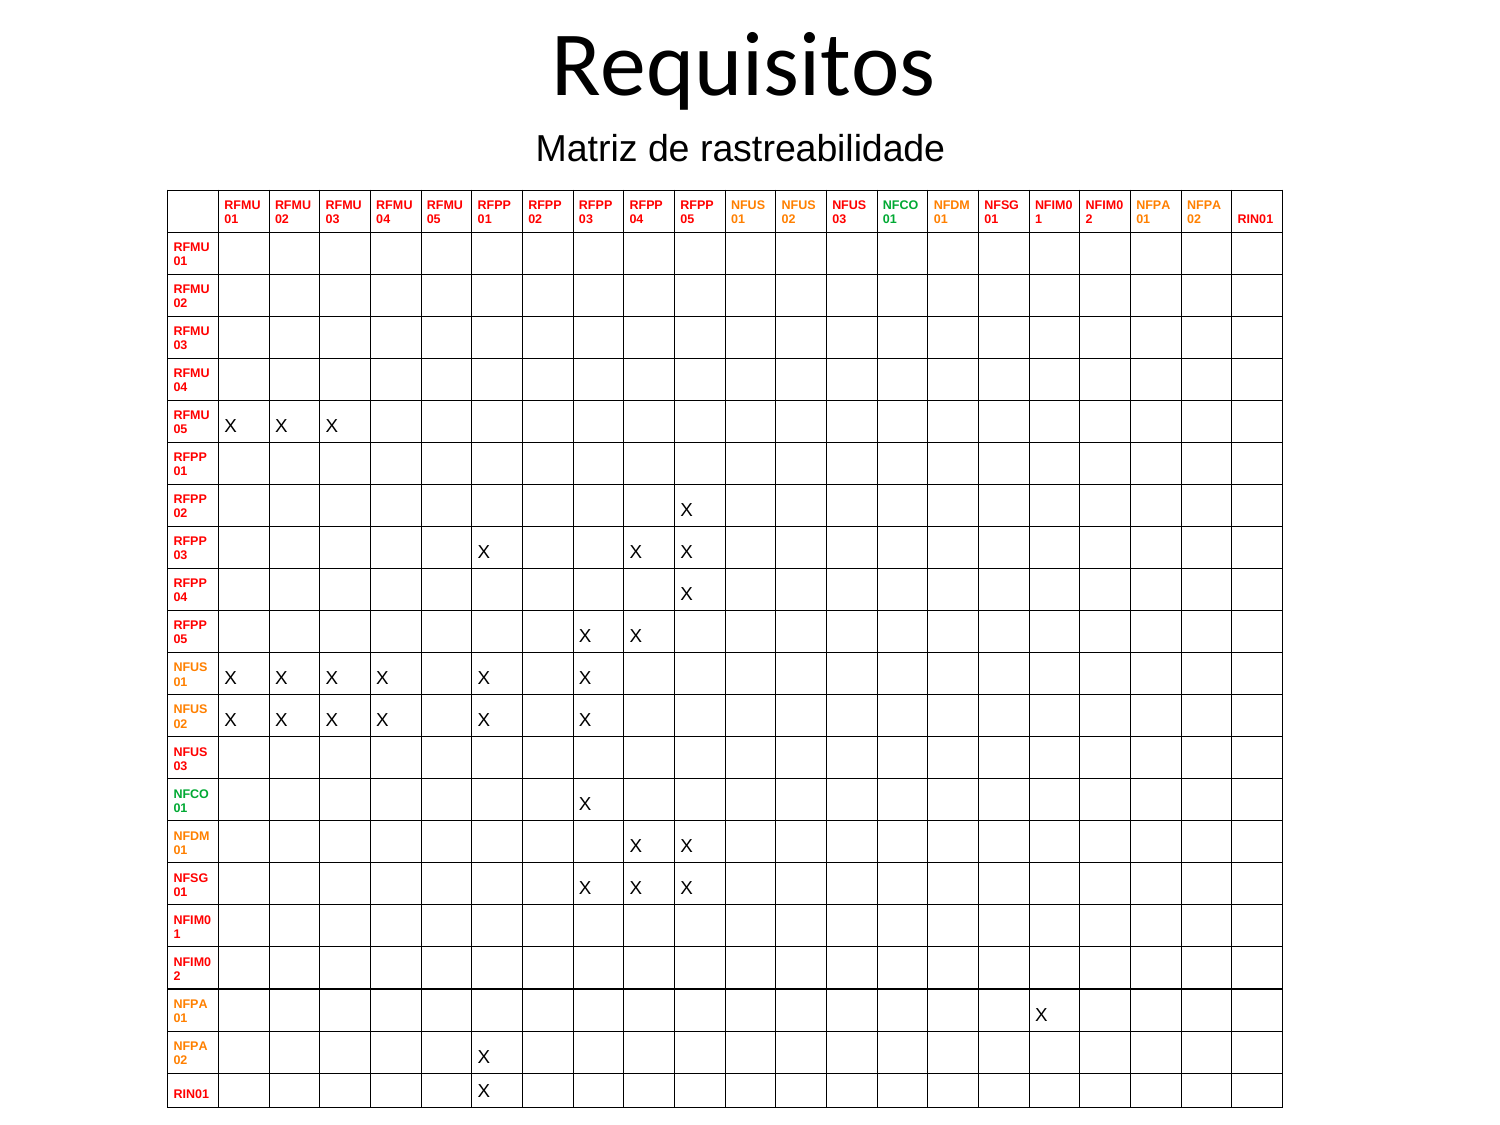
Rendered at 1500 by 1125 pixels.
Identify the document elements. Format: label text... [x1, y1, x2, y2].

table_cell [219, 1074, 269, 1107]
table_cell [320, 737, 370, 778]
table_cell [776, 611, 826, 652]
table_cell [1080, 359, 1130, 400]
table_cell [979, 275, 1029, 316]
table_cell [1080, 275, 1130, 316]
table_cell X [574, 779, 623, 820]
table_cell [878, 905, 927, 946]
table_cell [472, 485, 522, 526]
table_cell X [574, 611, 623, 652]
table_cell [675, 611, 725, 652]
table_cell [624, 905, 674, 946]
table_cell [270, 821, 319, 862]
table_cell [675, 317, 725, 358]
table_cell [371, 443, 421, 484]
table_cell [371, 233, 421, 274]
table_cell [523, 905, 573, 946]
table_cell [1080, 401, 1130, 442]
table_cell [827, 317, 877, 358]
table_cell [726, 275, 775, 316]
table_cell RFPP03 [168, 527, 218, 568]
table_header RFMU01 [219, 191, 269, 232]
table_cell [1131, 990, 1181, 1031]
table_cell [1030, 275, 1079, 316]
table_header RFMU03 [320, 191, 370, 232]
table_cell [1232, 359, 1282, 400]
table_cell [827, 863, 877, 904]
table_cell [1080, 443, 1130, 484]
table_cell NFDM01 [168, 821, 218, 862]
table_cell [270, 1032, 319, 1073]
table_cell [675, 947, 725, 988]
table_cell [979, 947, 1029, 988]
table_cell [1182, 653, 1231, 694]
table_cell [1080, 863, 1130, 904]
table_cell X [574, 695, 623, 736]
table_cell X [574, 653, 623, 694]
table_cell [878, 527, 927, 568]
table_cell [878, 275, 927, 316]
table_cell [270, 359, 319, 400]
table_cell [422, 317, 471, 358]
table_header NFIM02 [1080, 191, 1130, 232]
table_cell [422, 821, 471, 862]
table_cell [928, 233, 978, 274]
table_cell [1182, 737, 1231, 778]
table_cell [219, 275, 269, 316]
table_cell [1131, 359, 1181, 400]
table_cell [371, 905, 421, 946]
table_cell RFPP02 [168, 485, 218, 526]
table_cell [270, 947, 319, 988]
table_cell [422, 695, 471, 736]
table_cell X [472, 527, 522, 568]
table_cell [219, 359, 269, 400]
table_cell [1131, 695, 1181, 736]
table_cell X [472, 1032, 522, 1073]
table_cell [878, 485, 927, 526]
table_cell [219, 947, 269, 988]
table_cell [1232, 821, 1282, 862]
table_cell [523, 737, 573, 778]
table_cell [523, 779, 573, 820]
table_cell [928, 401, 978, 442]
table_cell [422, 737, 471, 778]
table_cell [878, 233, 927, 274]
table_cell [1232, 947, 1282, 988]
table_cell [979, 485, 1029, 526]
table_cell [371, 947, 421, 988]
table_cell [523, 990, 573, 1031]
table_cell [574, 359, 623, 400]
table_header RFPP02 [523, 191, 573, 232]
table_cell [270, 1074, 319, 1107]
table_cell [320, 779, 370, 820]
table_cell [827, 569, 877, 610]
table_header NFUS01 [726, 191, 775, 232]
table_cell [928, 611, 978, 652]
table_cell [1030, 695, 1079, 736]
table_cell [675, 1074, 725, 1107]
table_cell [726, 905, 775, 946]
table_cell [219, 485, 269, 526]
table_cell [219, 737, 269, 778]
table_cell [1030, 611, 1079, 652]
table_cell [1232, 275, 1282, 316]
table_cell [1232, 737, 1282, 778]
table_cell [270, 317, 319, 358]
table_cell [624, 569, 674, 610]
table_cell [1030, 905, 1079, 946]
text_box Matriz de rastreabilidade [520, 116, 974, 177]
table_cell [979, 905, 1029, 946]
table_cell [320, 527, 370, 568]
table_cell [1232, 401, 1282, 442]
table_cell [1182, 1032, 1231, 1073]
table_cell [1232, 569, 1282, 610]
table_cell [979, 821, 1029, 862]
table_cell [219, 821, 269, 862]
table_cell [371, 863, 421, 904]
table_cell [574, 737, 623, 778]
table_cell [1182, 401, 1231, 442]
table_cell [371, 1032, 421, 1073]
table_cell [827, 905, 877, 946]
table_cell [776, 695, 826, 736]
table_cell [422, 905, 471, 946]
table_cell [270, 779, 319, 820]
table_cell [827, 359, 877, 400]
table_cell [979, 401, 1029, 442]
table_cell [624, 990, 674, 1031]
table_cell [776, 317, 826, 358]
table_cell [1182, 233, 1231, 274]
table_cell [624, 275, 674, 316]
table_cell [422, 990, 471, 1031]
table_header NFCO01 [878, 191, 927, 232]
table_cell [1232, 695, 1282, 736]
table_cell [523, 821, 573, 862]
table_cell [726, 653, 775, 694]
table_header RIN01 [1232, 191, 1282, 232]
table_cell [1182, 1074, 1231, 1107]
table_cell [878, 653, 927, 694]
table_cell [776, 863, 826, 904]
table_header NFUS02 [776, 191, 826, 232]
table_cell [979, 317, 1029, 358]
table_cell X [624, 611, 674, 652]
table_cell [827, 947, 877, 988]
table_cell [1232, 990, 1282, 1031]
table_cell [726, 1032, 775, 1073]
table_cell [624, 401, 674, 442]
table_cell [574, 401, 623, 442]
table_cell X [675, 485, 725, 526]
table_cell [726, 485, 775, 526]
table_cell [472, 401, 522, 442]
table_cell [422, 401, 471, 442]
table_cell [472, 233, 522, 274]
table_cell [624, 737, 674, 778]
table_cell [878, 569, 927, 610]
table_cell [1182, 905, 1231, 946]
table_cell [270, 905, 319, 946]
table_cell [827, 990, 877, 1031]
table_cell [928, 653, 978, 694]
table_cell [574, 527, 623, 568]
table_cell [928, 1074, 978, 1107]
table_cell [1030, 443, 1079, 484]
table_cell [371, 990, 421, 1031]
table_cell [371, 779, 421, 820]
table_cell [726, 317, 775, 358]
table_cell [1182, 569, 1231, 610]
table_cell [979, 233, 1029, 274]
table_cell X [320, 653, 370, 694]
table_cell [1030, 1074, 1079, 1107]
table_cell [1131, 737, 1181, 778]
table_cell [472, 821, 522, 862]
table_cell X [371, 653, 421, 694]
table_cell [1232, 233, 1282, 274]
table_cell [371, 359, 421, 400]
table_cell RFMU03 [168, 317, 218, 358]
table_cell [827, 611, 877, 652]
table_header RFMU05 [422, 191, 471, 232]
table_cell [675, 695, 725, 736]
table_cell [523, 443, 573, 484]
table_cell [270, 569, 319, 610]
table_cell [928, 737, 978, 778]
table_cell [928, 485, 978, 526]
table_cell [472, 611, 522, 652]
table_cell [1232, 527, 1282, 568]
table_cell [574, 233, 623, 274]
table_cell [1080, 737, 1130, 778]
table_cell RFMU05 [168, 401, 218, 442]
table_cell [472, 905, 522, 946]
table_cell [776, 359, 826, 400]
table_cell [270, 863, 319, 904]
table_cell [371, 485, 421, 526]
table_cell [320, 947, 370, 988]
table_cell [1131, 863, 1181, 904]
table_cell [1131, 275, 1181, 316]
table_cell [878, 401, 927, 442]
table_cell [1232, 863, 1282, 904]
table_cell [1131, 527, 1181, 568]
table_cell [878, 1032, 927, 1073]
table_cell [827, 1032, 877, 1073]
table_header NFPA01 [1131, 191, 1181, 232]
table_cell [675, 653, 725, 694]
table_cell RFMU04 [168, 359, 218, 400]
table_cell [1131, 1032, 1181, 1073]
table_cell [979, 863, 1029, 904]
table_cell [422, 527, 471, 568]
table_cell [624, 359, 674, 400]
table_cell [1182, 779, 1231, 820]
table_cell X [675, 527, 725, 568]
table_cell [371, 401, 421, 442]
table_cell [523, 653, 573, 694]
table_cell NFUS03 [168, 737, 218, 778]
table_cell [1080, 779, 1130, 820]
table_cell [1232, 611, 1282, 652]
table_cell [523, 317, 573, 358]
table_cell [574, 947, 623, 988]
table_cell [422, 359, 471, 400]
table_cell [726, 527, 775, 568]
table_cell [726, 443, 775, 484]
table_cell [371, 611, 421, 652]
table_cell [320, 863, 370, 904]
table_cell [827, 821, 877, 862]
table_header NFDM01 [928, 191, 978, 232]
table_cell [320, 569, 370, 610]
table_cell [675, 233, 725, 274]
table_cell [472, 569, 522, 610]
table_cell [979, 611, 1029, 652]
table_cell [1232, 905, 1282, 946]
table_header NFIM01 [1030, 191, 1079, 232]
table_cell [878, 779, 927, 820]
table_cell [1131, 653, 1181, 694]
table_cell [1030, 485, 1079, 526]
table_cell [827, 527, 877, 568]
table_cell [472, 359, 522, 400]
table_cell [270, 485, 319, 526]
table_cell [219, 990, 269, 1031]
table_cell [371, 737, 421, 778]
table_cell NFCO01 [168, 779, 218, 820]
table_cell [776, 653, 826, 694]
table_cell [878, 990, 927, 1031]
table_cell [422, 653, 471, 694]
table_cell [523, 1032, 573, 1073]
table_cell [574, 443, 623, 484]
table_cell [422, 1074, 471, 1107]
table_cell X [675, 821, 725, 862]
table_cell [574, 569, 623, 610]
table_cell [726, 359, 775, 400]
table_cell NFPA01 [168, 990, 218, 1031]
table_cell [827, 485, 877, 526]
table_cell [979, 1074, 1029, 1107]
title Requisitos [415, 0, 1073, 124]
table_cell X [270, 401, 319, 442]
table_cell [219, 527, 269, 568]
table_cell [1030, 863, 1079, 904]
table_cell [675, 275, 725, 316]
table_cell [422, 1032, 471, 1073]
table_cell [776, 1032, 826, 1073]
table_cell [371, 527, 421, 568]
table_cell [776, 527, 826, 568]
table_cell [472, 990, 522, 1031]
table_cell [776, 821, 826, 862]
table_cell [979, 527, 1029, 568]
table_cell [1182, 821, 1231, 862]
table_cell [219, 863, 269, 904]
table_cell [827, 443, 877, 484]
table_cell [219, 569, 269, 610]
table_cell X [574, 863, 623, 904]
table_cell [726, 1074, 775, 1107]
table_cell [776, 275, 826, 316]
table_cell [1232, 317, 1282, 358]
table_cell [472, 863, 522, 904]
table_cell [574, 1032, 623, 1073]
table_cell [827, 737, 877, 778]
table_cell [219, 779, 269, 820]
table_cell [928, 275, 978, 316]
table_cell RIN01 [168, 1074, 218, 1107]
table_cell [523, 947, 573, 988]
table_cell [422, 485, 471, 526]
table_cell [1080, 569, 1130, 610]
table_header NFSG01 [979, 191, 1029, 232]
table_cell [1080, 317, 1130, 358]
table_cell [422, 569, 471, 610]
table_cell [1131, 611, 1181, 652]
table_cell [472, 275, 522, 316]
table_cell [523, 359, 573, 400]
table_cell [1131, 1074, 1181, 1107]
table_cell [1182, 863, 1231, 904]
table_cell [320, 485, 370, 526]
table_cell [776, 737, 826, 778]
table_cell [523, 275, 573, 316]
table_cell [776, 233, 826, 274]
table_cell X [624, 821, 674, 862]
table_cell [878, 863, 927, 904]
table_cell RFMU02 [168, 275, 218, 316]
table_cell [675, 905, 725, 946]
table_cell [422, 443, 471, 484]
table_cell [878, 737, 927, 778]
table_cell [1080, 821, 1130, 862]
table_cell [320, 443, 370, 484]
table_cell [574, 275, 623, 316]
table_cell X [320, 695, 370, 736]
table_cell [1182, 317, 1231, 358]
table_cell [675, 737, 725, 778]
table_cell [1182, 443, 1231, 484]
table_header NFPA02 [1182, 191, 1231, 232]
table_cell [726, 695, 775, 736]
table_cell [1080, 233, 1130, 274]
table_cell [726, 611, 775, 652]
table_cell [472, 317, 522, 358]
table_cell [1131, 569, 1181, 610]
table_cell [928, 821, 978, 862]
table_cell [320, 1074, 370, 1107]
table_cell [776, 905, 826, 946]
table_cell [1080, 905, 1130, 946]
table_cell [1182, 695, 1231, 736]
table_cell [1030, 653, 1079, 694]
table_cell [979, 569, 1029, 610]
table_cell [523, 401, 573, 442]
table_cell [1232, 1074, 1282, 1107]
table_header RFPP03 [574, 191, 623, 232]
table_cell RFMU01 [168, 233, 218, 274]
table_cell [624, 485, 674, 526]
table_cell [1232, 1032, 1282, 1073]
table_cell [827, 653, 877, 694]
table_cell [1030, 569, 1079, 610]
table_cell [827, 275, 877, 316]
table_cell [624, 947, 674, 988]
table_cell [776, 990, 826, 1031]
table_cell [726, 863, 775, 904]
table_cell [1080, 695, 1130, 736]
table_cell [1182, 611, 1231, 652]
table_cell X [624, 863, 674, 904]
table_header RFPP05 [675, 191, 725, 232]
table_cell [1080, 653, 1130, 694]
table_cell [523, 611, 573, 652]
table_cell [624, 317, 674, 358]
table_cell [1232, 485, 1282, 526]
table_cell X [675, 569, 725, 610]
table_cell [776, 947, 826, 988]
table_cell [928, 990, 978, 1031]
table_cell [1131, 233, 1181, 274]
table_cell [776, 401, 826, 442]
table_cell [979, 779, 1029, 820]
table_cell [320, 1032, 370, 1073]
table_cell [928, 947, 978, 988]
table_cell [726, 779, 775, 820]
table_cell [320, 611, 370, 652]
table_cell [1131, 905, 1181, 946]
table_cell [523, 485, 573, 526]
table_cell [523, 233, 573, 274]
table_cell [726, 947, 775, 988]
table_cell X [472, 695, 522, 736]
table_cell [827, 695, 877, 736]
table_cell [776, 779, 826, 820]
table_cell [878, 359, 927, 400]
table_cell [574, 485, 623, 526]
table_cell [472, 947, 522, 988]
table_cell [675, 1032, 725, 1073]
table_cell [979, 695, 1029, 736]
table_cell [979, 1032, 1029, 1073]
table_cell [422, 947, 471, 988]
table_cell [1232, 779, 1282, 820]
table_cell [270, 611, 319, 652]
table_cell [624, 233, 674, 274]
table_cell [979, 653, 1029, 694]
table_cell [776, 443, 826, 484]
table_cell [776, 1074, 826, 1107]
table_cell [878, 611, 927, 652]
table_cell [523, 1074, 573, 1107]
table_header RFPP04 [624, 191, 674, 232]
table_cell [979, 359, 1029, 400]
table_cell X [219, 653, 269, 694]
table_cell [320, 359, 370, 400]
table_cell [523, 527, 573, 568]
table_cell [928, 863, 978, 904]
table_cell [371, 1074, 421, 1107]
table_cell [878, 821, 927, 862]
table_cell [726, 990, 775, 1031]
table_cell [270, 443, 319, 484]
table_cell [827, 233, 877, 274]
table_header [168, 191, 218, 232]
table_cell [1131, 947, 1181, 988]
table_cell [270, 990, 319, 1031]
table_cell [1131, 779, 1181, 820]
table_cell [1131, 821, 1181, 862]
table_cell NFPA02 [168, 1032, 218, 1073]
table_cell [726, 821, 775, 862]
table_cell [422, 779, 471, 820]
table_cell [422, 611, 471, 652]
table_cell [624, 1074, 674, 1107]
table_cell [726, 569, 775, 610]
table_cell [1030, 359, 1079, 400]
table_cell [1030, 233, 1079, 274]
table_cell X [1030, 990, 1079, 1031]
table_cell [928, 359, 978, 400]
table_cell [371, 821, 421, 862]
table_cell [726, 737, 775, 778]
table_cell [219, 233, 269, 274]
table_cell [1080, 990, 1130, 1031]
table_cell [675, 401, 725, 442]
table_cell [1182, 275, 1231, 316]
table_cell [270, 233, 319, 274]
table_cell [1080, 485, 1130, 526]
table_cell [1080, 527, 1130, 568]
table_cell [574, 821, 623, 862]
table_cell [270, 737, 319, 778]
table_cell [675, 990, 725, 1031]
table_cell X [270, 653, 319, 694]
table_cell [574, 1074, 623, 1107]
table_cell X [219, 695, 269, 736]
table_header NFUS03 [827, 191, 877, 232]
table_cell [1030, 527, 1079, 568]
table_cell NFIM02 [168, 947, 218, 988]
table_cell [1182, 485, 1231, 526]
table_cell [1131, 485, 1181, 526]
table_cell [928, 695, 978, 736]
table_cell [878, 695, 927, 736]
table_cell [472, 443, 522, 484]
table_cell X [371, 695, 421, 736]
table_cell [422, 233, 471, 274]
table_cell [1030, 401, 1079, 442]
table_cell [1030, 1032, 1079, 1073]
table_cell X [472, 653, 522, 694]
table_cell [827, 779, 877, 820]
table_cell [979, 443, 1029, 484]
table_cell [1080, 947, 1130, 988]
table_cell [523, 695, 573, 736]
table_cell RFPP04 [168, 569, 218, 610]
table_cell [1182, 947, 1231, 988]
table_cell [979, 737, 1029, 778]
table_cell [1182, 359, 1231, 400]
table_cell X [219, 401, 269, 442]
table_cell RFPP05 [168, 611, 218, 652]
table_header RFMU04 [371, 191, 421, 232]
table_cell [928, 905, 978, 946]
table_cell [1131, 317, 1181, 358]
table_cell [878, 947, 927, 988]
table_cell [1080, 1032, 1130, 1073]
table_cell [1080, 611, 1130, 652]
table_cell [1182, 527, 1231, 568]
table_cell [827, 1074, 877, 1107]
table_cell [1030, 821, 1079, 862]
table_cell [472, 779, 522, 820]
table_cell [624, 695, 674, 736]
table_cell [1030, 947, 1079, 988]
table_cell [1131, 401, 1181, 442]
table_cell [320, 275, 370, 316]
table_cell [422, 863, 471, 904]
table_cell [928, 1032, 978, 1073]
table_cell [574, 990, 623, 1031]
table_cell [219, 611, 269, 652]
table_cell [371, 317, 421, 358]
table_cell X [270, 695, 319, 736]
table_cell RFPP01 [168, 443, 218, 484]
table_cell X [320, 401, 370, 442]
table_header RFMU02 [270, 191, 319, 232]
table_cell NFSG01 [168, 863, 218, 904]
table_cell [878, 317, 927, 358]
table_cell [928, 443, 978, 484]
table_cell [624, 653, 674, 694]
table_cell [624, 779, 674, 820]
table_cell X [472, 1074, 522, 1107]
table_cell [574, 317, 623, 358]
table_cell [270, 527, 319, 568]
table_cell [219, 1032, 269, 1073]
table_cell [878, 1074, 927, 1107]
table_cell [472, 737, 522, 778]
table_cell [320, 317, 370, 358]
table_cell [928, 317, 978, 358]
table_cell X [675, 863, 725, 904]
table_header RFPP01 [472, 191, 522, 232]
table_cell [726, 233, 775, 274]
table_cell [523, 863, 573, 904]
table_cell NFUS02 [168, 695, 218, 736]
table_cell [624, 443, 674, 484]
table_cell [219, 443, 269, 484]
table_cell X [624, 527, 674, 568]
table_cell [776, 569, 826, 610]
table_cell [878, 443, 927, 484]
table_cell [219, 317, 269, 358]
table_cell [320, 990, 370, 1031]
table_cell [928, 779, 978, 820]
table_cell [1131, 443, 1181, 484]
table_cell [675, 359, 725, 400]
table_cell [726, 401, 775, 442]
table_cell [1080, 1074, 1130, 1107]
table_cell [827, 401, 877, 442]
table_cell [979, 990, 1029, 1031]
table_cell [928, 527, 978, 568]
table_cell [1182, 990, 1231, 1031]
table_cell [219, 905, 269, 946]
table_cell [574, 905, 623, 946]
table_cell [270, 275, 319, 316]
table_cell NFIM01 [168, 905, 218, 946]
table_cell [320, 905, 370, 946]
table_cell [422, 275, 471, 316]
table_cell [320, 821, 370, 862]
table_cell [371, 275, 421, 316]
table_cell NFUS01 [168, 653, 218, 694]
table_cell [624, 1032, 674, 1073]
table_cell [928, 569, 978, 610]
table_cell [1232, 443, 1282, 484]
table_cell [523, 569, 573, 610]
table_cell [1030, 317, 1079, 358]
table_cell [675, 779, 725, 820]
table_cell [371, 569, 421, 610]
table_cell [776, 485, 826, 526]
table_cell [1232, 653, 1282, 694]
table_cell [1030, 737, 1079, 778]
table_cell [675, 443, 725, 484]
table_cell [1030, 779, 1079, 820]
table_cell [320, 233, 370, 274]
